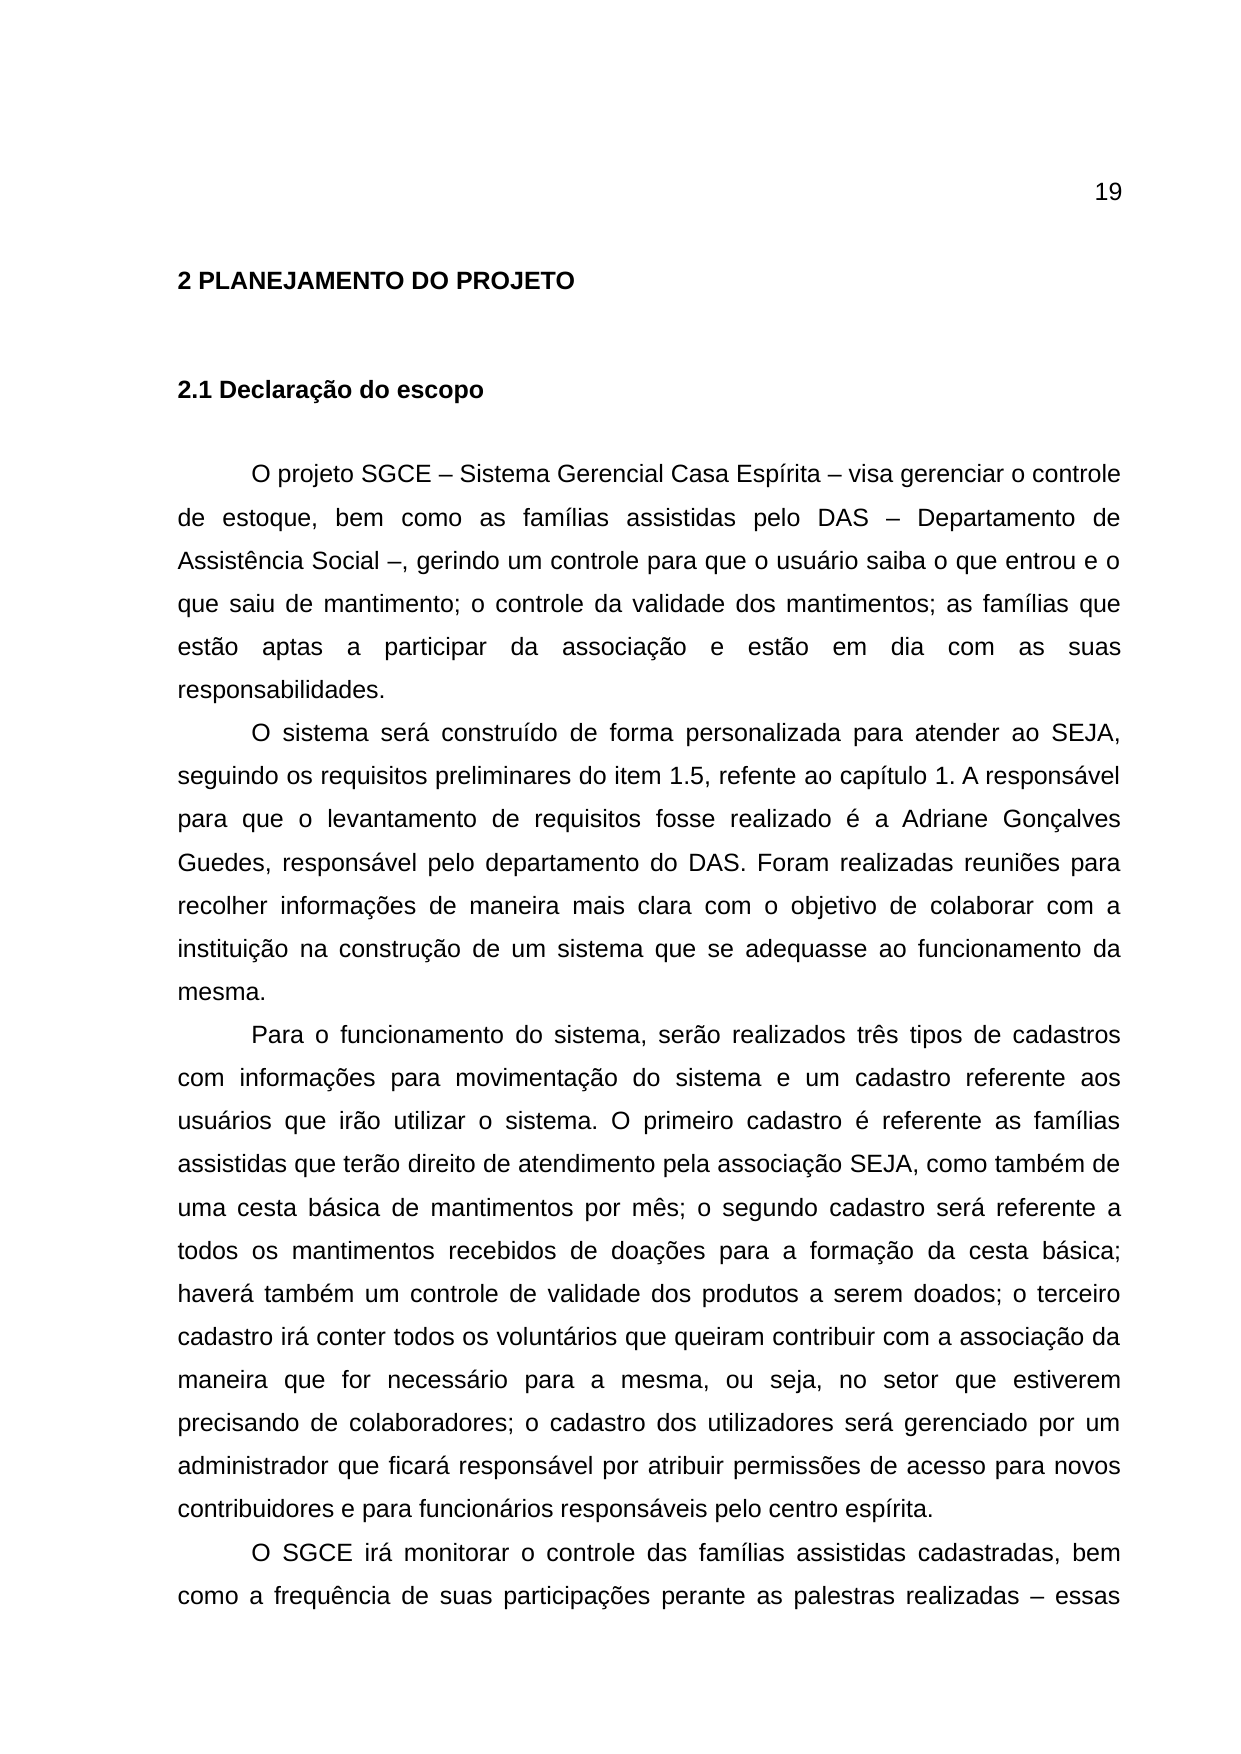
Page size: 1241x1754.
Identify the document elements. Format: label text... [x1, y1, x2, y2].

text O projeto SGCE – Sistema Gerencial Casa Espírita – visa gerenciar o controle de estoque, bem como as famílias assistidas pelo DAS – Departamento de Assistência Social –, gerindo um controle para que o usuário saiba o que entrou e o que saiu de mantimento; o controle da validade dos mantimentos; as famílias que estão aptas a participar da associação e estão em dia com as suas responsabilidades. [177, 459, 1122, 704]
subtitle 2.1 Declaração do escopo [177, 375, 1122, 404]
subtitle 2 PLANEJAMENTO DO PROJETO [177, 266, 1122, 294]
text O SGCE irá monitorar o controle das famílias assistidas cadastradas, bem como a frequência de suas participações perante as palestras realizadas – essas [177, 1538, 1122, 1609]
text Para o funcionamento do sistema, serão realizados três tipos de cadastros com informações para movimentação do sistema e um cadastro referente aos usuários que irão utilizar o sistema. O primeiro cadastro é referente as famílias assistidas que terão direito de atendimento pela associação SEJA, como também de uma cesta básica de mantimentos por mês; o segundo cadastro será referente a todos os mantimentos recebidos de doações para a formação da cesta básica; haverá também um controle de validade dos produtos a serem doados; o terceiro cadastro irá conter todos os voluntários que queiram contribuir com a associação da maneira que for necessário para a mesma, ou seja, no setor que estiverem precisando de colaboradores; o cadastro dos utilizadores será gerenciado por um administrador que ficará responsável por atribuir permissões de acesso para novos contribuidores e para funcionários responsáveis pelo centro espírita. [177, 1020, 1122, 1523]
text O sistema será construído de forma personalizada para atender ao SEJA, seguindo os requisitos preliminares do item 1.5, refente ao capítulo 1. A responsável para que o levantamento de requisitos fosse realizado é a Adriane Gonçalves Guedes, responsável pelo departamento do DAS. Foram realizadas reuniões para recolher informações de maneira mais clara com o objetivo de colaborar com a instituição na construção de um sistema que se adequasse ao funcionamento da mesma. [177, 718, 1122, 1006]
